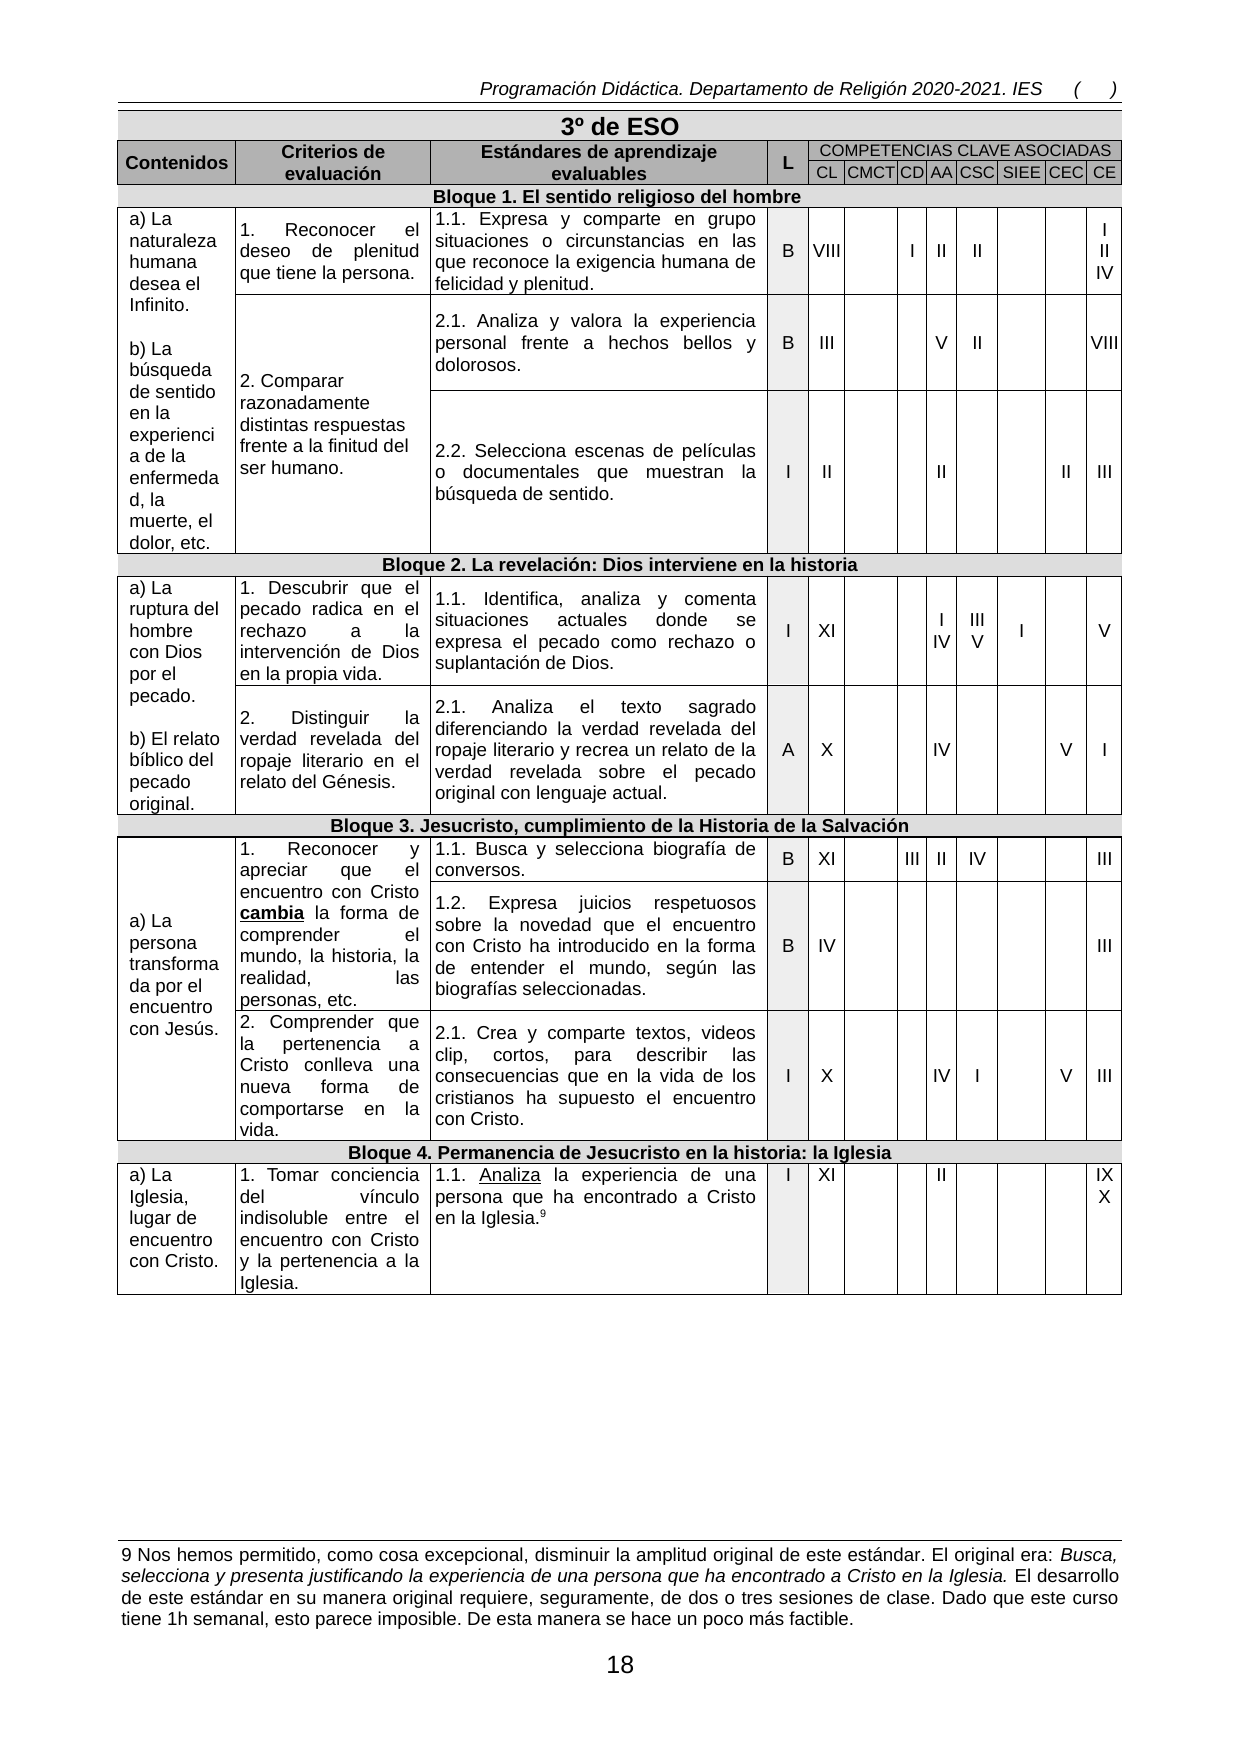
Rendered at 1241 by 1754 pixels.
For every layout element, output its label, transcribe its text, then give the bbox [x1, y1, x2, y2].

table_cell I [768, 1011, 808, 1140]
table_cell II [927, 838, 956, 881]
table_cell [998, 295, 1045, 390]
table_cell [845, 1011, 897, 1140]
table_cell B [768, 838, 808, 881]
table_cell 1.1. Expresa y comparte en grupo situaciones o circunstancias en las que reconoce la exigencia humana de felicidad y plenitud. [431, 208, 767, 294]
table_cell CSC [957, 161, 997, 184]
table_cell [845, 295, 897, 390]
table_cell [957, 391, 997, 553]
table_cell [898, 1164, 926, 1293]
table_cell [957, 686, 997, 814]
table_cell IV [927, 686, 956, 814]
table_cell B [768, 208, 808, 294]
table_cell X [809, 1011, 844, 1140]
table_cell II [957, 295, 997, 390]
table_cell 2. Distinguir la verdad revelada del ropaje literario en el relato del Génesis. [236, 686, 430, 814]
table_cell I [898, 208, 926, 294]
table_cell a) La persona transformada por el encuentro con Jesús. [118, 838, 235, 1140]
table_cell V [1046, 1011, 1086, 1140]
table_cell [1046, 882, 1086, 1010]
table_cell [1046, 1164, 1086, 1293]
table_cell [957, 1164, 997, 1293]
table_cell [998, 391, 1045, 553]
table_cell 1.1. Identifica, analiza y comenta situaciones actuales donde se expresa el pecado como rechazo o suplantación de Dios. [431, 577, 767, 684]
table_cell [898, 577, 926, 684]
table_cell [845, 577, 897, 684]
table_cell Bloque 2. La revelación: Dios interviene en la historia [118, 554, 1122, 576]
table_cell III [898, 838, 926, 881]
table_cell I [957, 1011, 997, 1140]
table_cell V [1046, 686, 1086, 814]
table_cell I IV [927, 577, 956, 684]
table_cell II [927, 1164, 956, 1293]
table_cell 1. Reconocer el deseo de plenitud que tiene la persona. [236, 208, 430, 294]
table_cell III V [957, 577, 997, 684]
table_cell [898, 686, 926, 814]
table_cell a) La ruptura del hombre con Dios por el pecado. b) El relato bíblico del pecado original. [118, 577, 235, 814]
table_cell Bloque 1. El sentido religioso del hombre [118, 185, 1122, 207]
table_header 3º de ESO [118, 111, 1122, 140]
table_cell [1046, 295, 1086, 390]
table_cell 2. Comprender que la pertenencia a Cristo conlleva una nueva forma de comportarse en la vida. [236, 1011, 430, 1140]
table_cell V [927, 295, 956, 390]
table_cell [1046, 208, 1086, 294]
table_cell III [1087, 882, 1121, 1010]
table_cell 2.1. Crea y comparte textos, videos clip, cortos, para describir las consecuencias que en la vida de los cristianos ha supuesto el encuentro con Cristo. [431, 1011, 767, 1140]
table_cell 2.1. Analiza y valora la experiencia personal frente a hechos bellos y dolorosos. [431, 295, 767, 390]
table_cell [898, 882, 926, 1010]
table_cell L [768, 141, 808, 184]
table_cell 2.2. Selecciona escenas de películas o documentales que muestran la búsqueda de sentido. [431, 391, 767, 553]
table_cell II [927, 391, 956, 553]
table_cell II [1046, 391, 1086, 553]
table_cell IX X [1087, 1164, 1121, 1293]
table_cell [998, 1164, 1045, 1293]
table_cell CE [1087, 161, 1121, 184]
table_cell [957, 882, 997, 1010]
table_cell III [1087, 391, 1121, 553]
table_cell 1. Tomar conciencia del vínculo indisoluble entre el encuentro con Cristo y la pertenencia a la Iglesia. [236, 1164, 430, 1293]
table_cell CD [898, 161, 926, 184]
table_cell III [1087, 838, 1121, 881]
table_cell VIII [809, 208, 844, 294]
table_cell [845, 686, 897, 814]
table_cell XI [809, 838, 844, 881]
table_cell I II IV [1087, 208, 1121, 294]
table_cell [845, 882, 897, 1010]
table_cell [898, 295, 926, 390]
table_cell Bloque 3. Jesucristo, cumplimiento de la Historia de la Salvación [118, 815, 1122, 836]
table_cell CL [809, 161, 844, 184]
table_cell XI [809, 1164, 844, 1293]
table_cell [1046, 577, 1086, 684]
table_cell Contenidos [118, 141, 235, 184]
table_cell AA [927, 161, 956, 184]
table_cell [898, 391, 926, 553]
table_cell 1.1. Analiza la experiencia de una persona que ha encontrado a Cristo en la Iglesia. [431, 1164, 767, 1293]
table_cell Criterios de evaluación [236, 141, 430, 184]
table_cell Bloque 4. Permanencia de Jesucristo en la historia: la Iglesia [118, 1141, 1122, 1163]
table_cell II [957, 208, 997, 294]
table_cell 1.2. Expresa juicios respetuosos sobre la novedad que el encuentro con Cristo ha introducido en la forma de entender el mundo, según las biografías seleccionadas. [431, 882, 767, 1010]
table_cell IV [957, 838, 997, 881]
table_cell B [768, 882, 808, 1010]
table_cell III [809, 295, 844, 390]
table_cell CEC [1046, 161, 1086, 184]
table_cell I [768, 1164, 808, 1293]
table_cell I [768, 391, 808, 553]
table_cell [1046, 838, 1086, 881]
table_cell II [809, 391, 844, 553]
table_cell V [1087, 577, 1121, 684]
table_cell 1. Reconocer y apreciar que el encuentro con Cristo cambia la forma de comprender el mundo, la historia, la realidad, las personas, etc. [236, 838, 430, 1010]
table_cell [845, 208, 897, 294]
table_cell A [768, 686, 808, 814]
table_cell 1. Descubrir que el pecado radica en el rechazo a la intervención de Dios en la propia vida. [236, 577, 430, 684]
table_cell III [1087, 1011, 1121, 1140]
table_cell 1.1. Busca y selecciona biografía de conversos. [431, 838, 767, 881]
table_cell XI [809, 577, 844, 684]
table_cell I [768, 577, 808, 684]
table_cell IV [927, 1011, 956, 1140]
table_cell I [998, 577, 1045, 684]
table_cell a) La naturaleza humana desea el Infinito. b) La búsqueda de sentido en la experiencia de la enfermedad, la muerte, el dolor, etc. [118, 208, 235, 553]
table_cell [998, 208, 1045, 294]
table_cell [845, 838, 897, 881]
table_cell SIEE [998, 161, 1045, 184]
table_cell [845, 1164, 897, 1293]
table_cell CMCT [845, 161, 897, 184]
table_cell X [809, 686, 844, 814]
table_cell [998, 838, 1045, 881]
table_cell COMPETENCIAS CLAVE ASOCIADAS [809, 141, 1121, 160]
table_cell [898, 1011, 926, 1140]
table_cell 2.1. Analiza el texto sagrado diferenciando la verdad revelada del ropaje literario y recrea un relato de la verdad revelada sobre el pecado original con lenguaje actual. [431, 686, 767, 814]
table_cell IV [809, 882, 844, 1010]
table_cell [927, 882, 956, 1010]
table_cell [998, 1011, 1045, 1140]
table_cell I [1087, 686, 1121, 814]
table_cell Estándares de aprendizaje evaluables [431, 141, 767, 184]
table_cell a) La Iglesia, lugar de encuentro con Cristo. [118, 1164, 235, 1293]
table_cell [845, 391, 897, 553]
table_cell 2. Comparar razonadamente distintas respuestas frente a la finitud del ser humano. [236, 295, 430, 553]
table_cell VIII [1087, 295, 1121, 390]
table_cell [998, 882, 1045, 1010]
table_cell B [768, 295, 808, 390]
table_cell [998, 686, 1045, 814]
table_cell II [927, 208, 956, 294]
